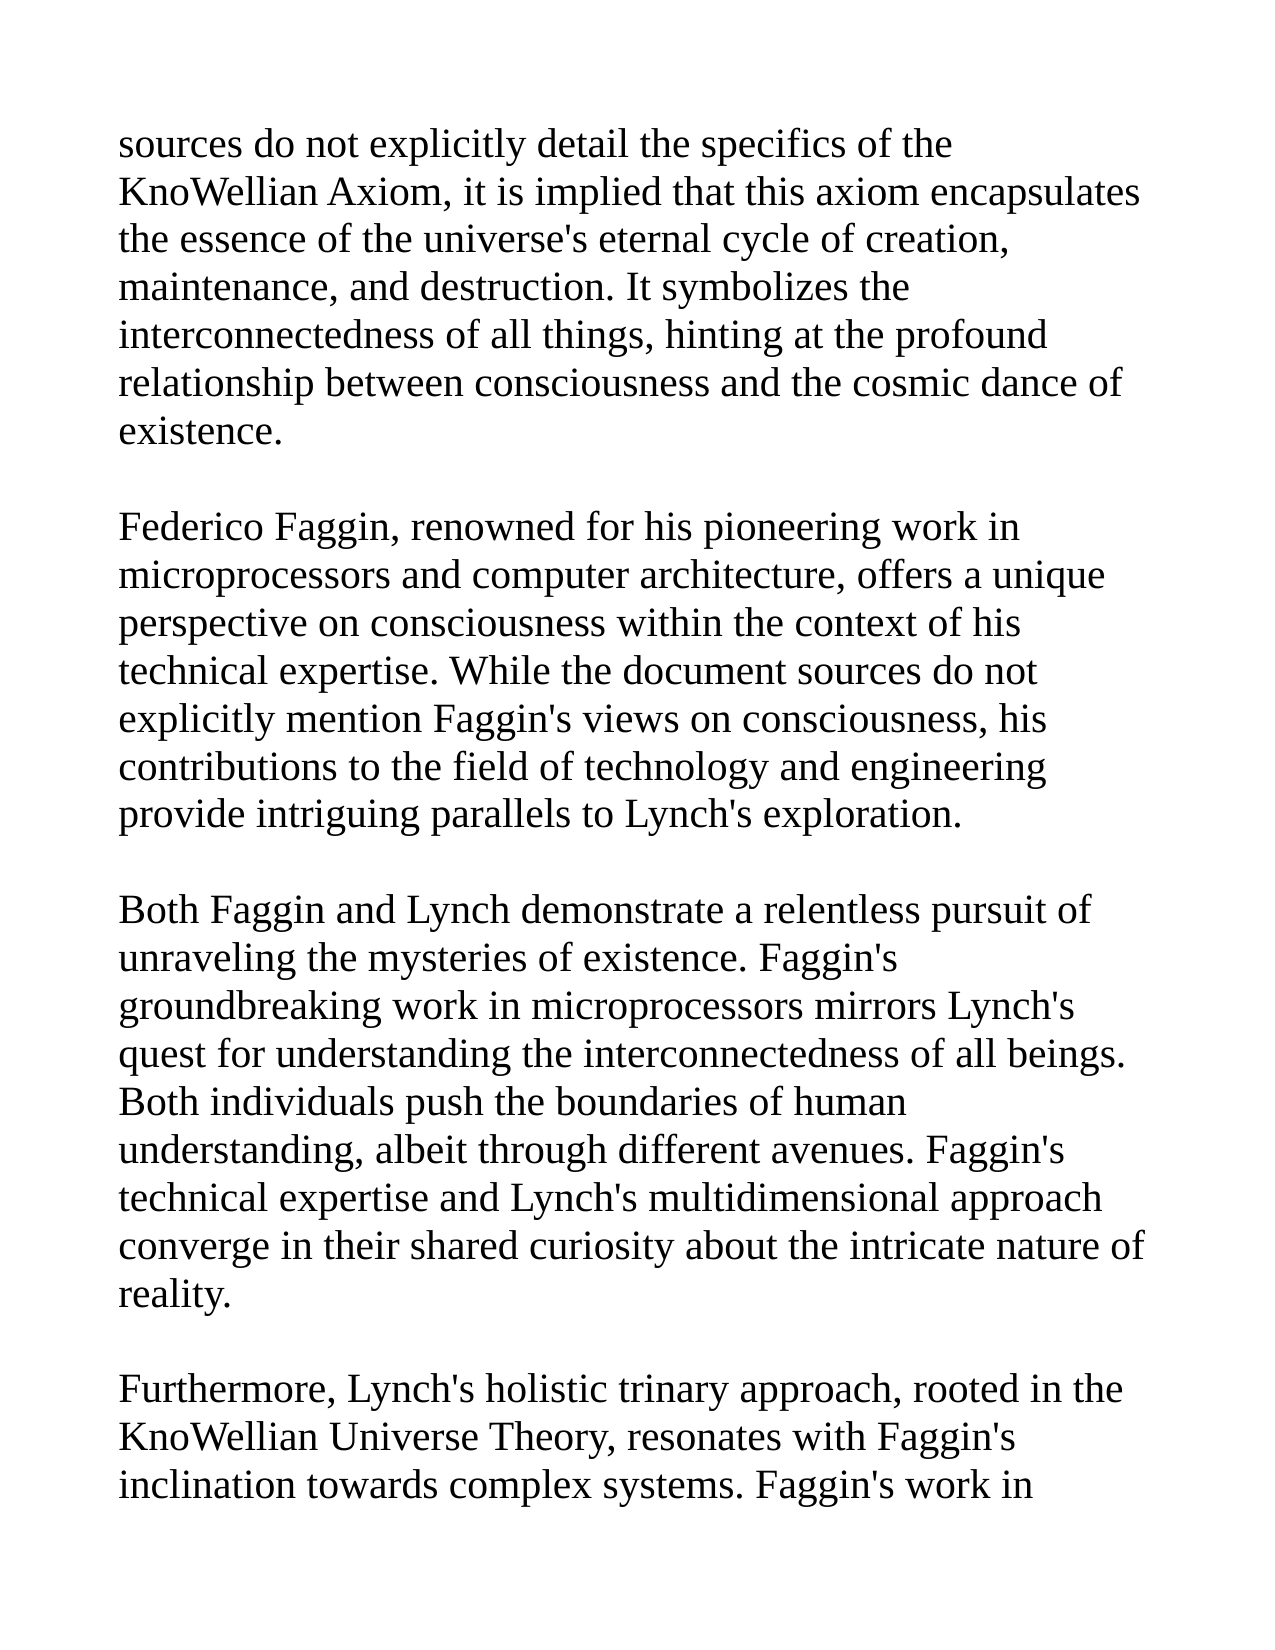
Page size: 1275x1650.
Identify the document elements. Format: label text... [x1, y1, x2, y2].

text Both Faggin and Lynch demonstrate a relentless pursuit of unraveling the mysteries of existence. Faggin's groundbreaking work in microprocessors mirrors Lynch's quest for understanding the interconnectedness of all beings. Both individuals push the boundaries of human understanding, albeit through different avenues. Faggin's technical expertise and Lynch's multidimensional approach converge in their shared curiosity about the intricate nature of reality. [118, 885, 1157, 1316]
text Federico Faggin, renowned for his pioneering work in microprocessors and computer architecture, offers a unique perspective on consciousness within the context of his technical expertise. While the document sources do not explicitly mention Faggin's views on consciousness, his contributions to the field of technology and engineering provide intriguing parallels to Lynch's exploration. [118, 501, 1157, 837]
text sources do not explicitly detail the specifics of the KnoWellian Axiom, it is implied that this axiom encapsulates the essence of the universe's eternal cycle of creation, maintenance, and destruction. It symbolizes the interconnectedness of all things, hinting at the profound relationship between consciousness and the cosmic dance of existence. [118, 118, 1157, 453]
text Furthermore, Lynch's holistic trinary approach, rooted in the KnoWellian Universe Theory, resonates with Faggin's inclination towards complex systems. Faggin's work in [118, 1364, 1157, 1508]
